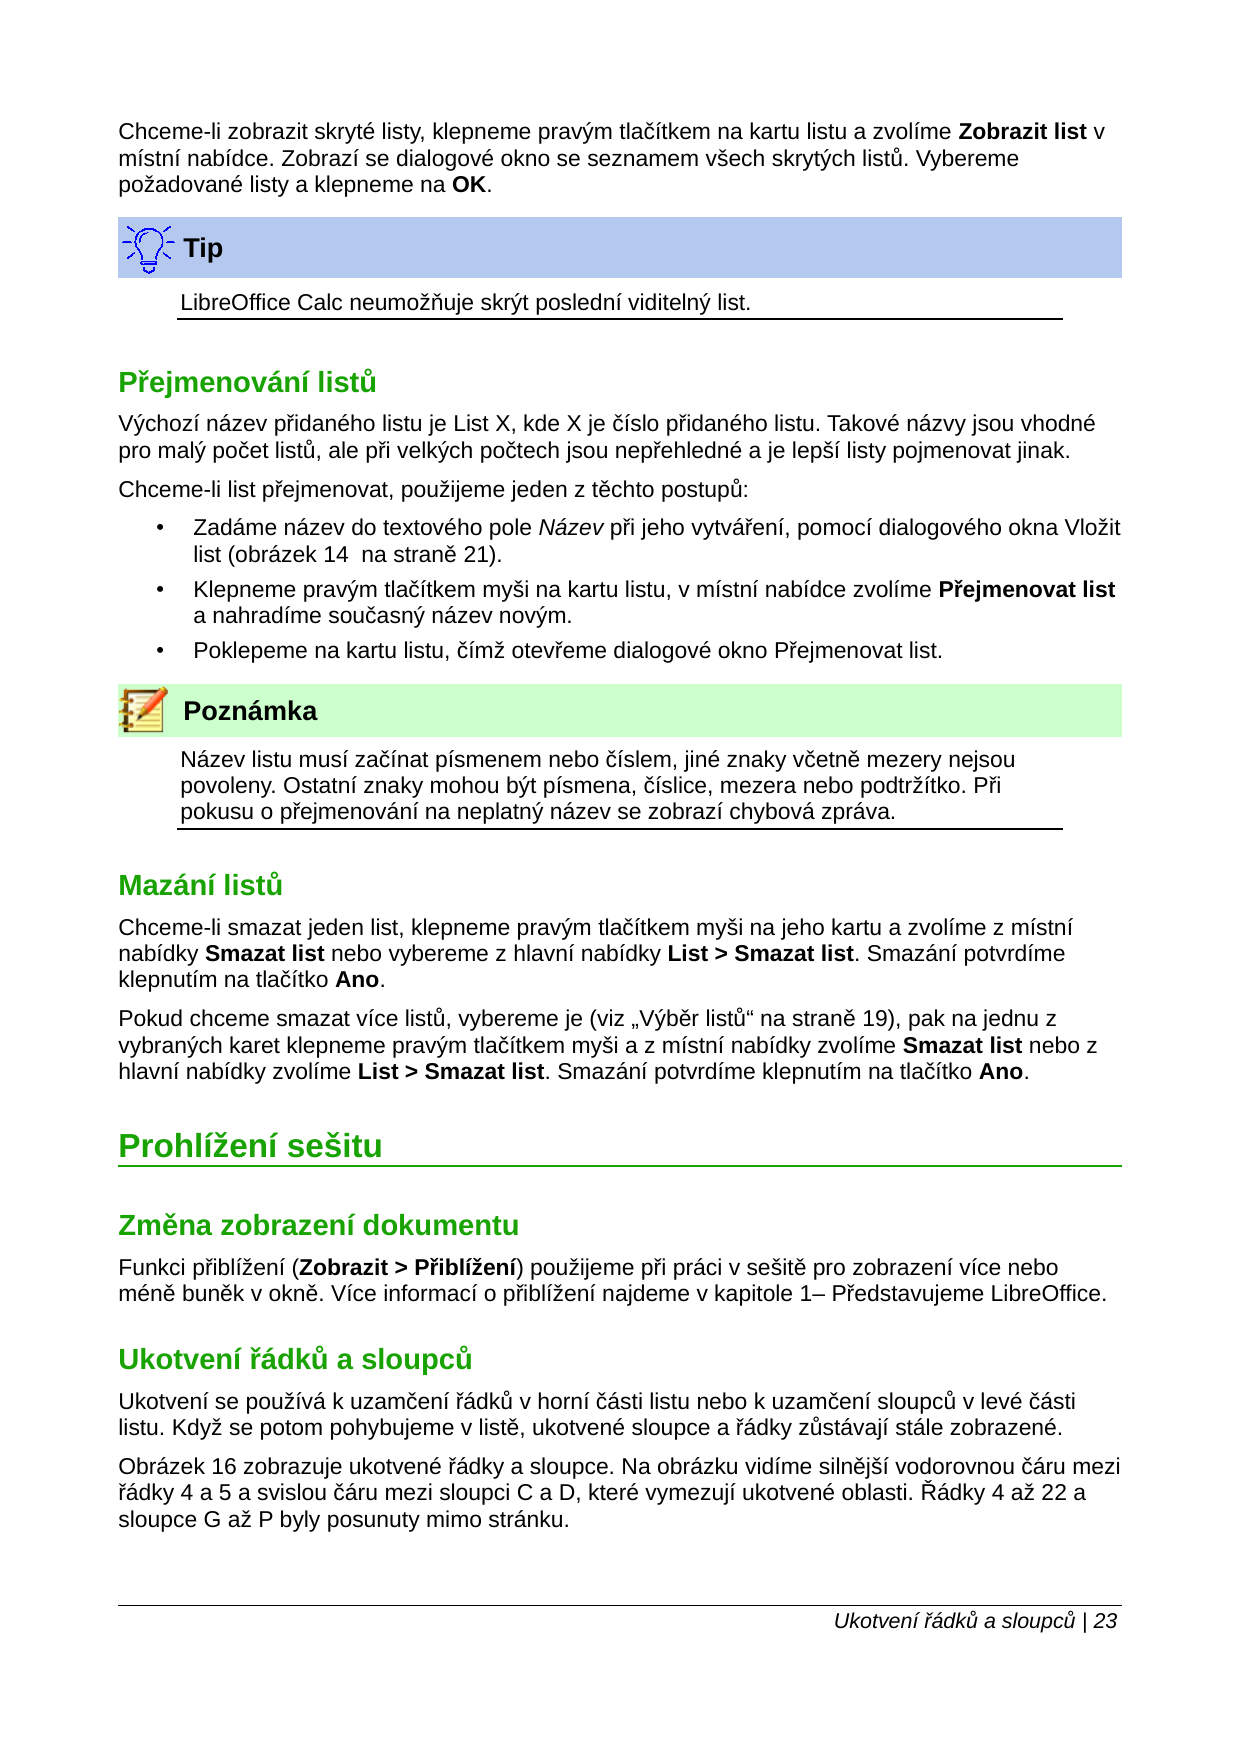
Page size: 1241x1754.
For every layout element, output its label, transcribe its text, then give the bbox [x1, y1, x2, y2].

picture [119, 685, 170, 736]
subtitle Přejmenování listů [118, 365, 1122, 398]
text LibreOffice Calc neumožňuje skrýt poslední viditelný list. [177, 286, 1063, 318]
picture [119, 218, 179, 278]
text Chceme-li zobrazit skryté listy, klepneme pravým tlačítkem na kartu listu a zvolíme Zobrazit list v místní nabídce. Zobrazí se dialogové okno se seznamem všech skrytých listů. Vybereme požadované listy a klepneme na OK. [118, 118, 1122, 197]
subtitle Poznámka [118, 692, 1122, 732]
text Obrázek 16 zobrazuje ukotvené řádky a sloupce. Na obrázku vidíme silnější vodorovnou čáru mezi řádky 4 a 5 a svislou čáru mezi sloupci C a D, které vymezují ukotvené oblasti. Řádky 4 až 22 a sloupce G až P byly posunuty mimo stránku. [118, 1453, 1122, 1532]
subtitle Ukotvení řádků a sloupců [118, 1342, 1122, 1376]
list Chceme-li list přejmenovat, použijeme jeden z těchto postupů: [118, 476, 1122, 502]
list Klepneme pravým tlačítkem myši na kartu listu, v místní nabídce zvolíme Přejmenovat list a nahradíme současný název novým. [156, 576, 1122, 629]
text Ukotvení se používá k uzamčení řádků v horní části listu nebo k uzamčení sloupců v levé části listu. Když se potom pohybujeme v listě, ukotvené sloupce a řádky zůstávají stále zobrazené. [118, 1388, 1122, 1440]
text Název listu musí začínat písmenem nebo číslem, jiné znaky včetně mezery nejsou povoleny. Ostatní znaky mohou být písmena, číslice, mezera nebo podtržítko. Při pokusu o přejmenování na neplatný název se zobrazí chybová zpráva. [177, 742, 1063, 828]
list Zadáme název do textového pole Název při jeho vytváření, pomocí dialogového okna Vložit list (obrázek 14 na straně 20). [156, 514, 1122, 567]
text Pokud chceme smazat více listů, vybereme je (viz „Výběr listů“ na straně 18), pak na jednu z vybraných karet klepneme pravým tlačítkem myši a z místní nabídky zvolíme Smazat list nebo z hlavní nabídky zvolíme List > Smazat list. Smazání potvrdíme klepnutím na tlačítko Ano. [118, 1005, 1122, 1084]
text Chceme-li smazat jeden list, klepneme pravým tlačítkem myši na jeho kartu a zvolíme z místní nabídky Smazat list nebo vybereme z hlavní nabídky List > Smazat list. Smazání potvrdíme klepnutím na tlačítko Ano. [118, 914, 1122, 993]
subtitle Prohlížení sešitu [118, 1126, 1122, 1165]
text Výchozí název přidaného listu je List X, kde X je číslo přidaného listu. Takové názvy jsou vhodné pro malý počet listů, ale při velkých počtech jsou nepřehledné a je lepší listy pojmenovat jinak. [118, 410, 1122, 463]
subtitle Změna zobrazení dokumentu [118, 1208, 1122, 1242]
subtitle Mazání listů [118, 868, 1122, 902]
subtitle Tip [118, 229, 1122, 269]
text Funkci přiblížení (Zobrazit > Přiblížení) použijeme při práci v sešitě pro zobrazení více nebo méně buněk v okně. Více informací o přiblížení najdeme v kapitole 1– Představujeme LibreOffice. [118, 1253, 1122, 1306]
list Poklepeme na kartu listu, čímž otevřeme dialogové okno Přejmenovat list. [156, 637, 1122, 664]
